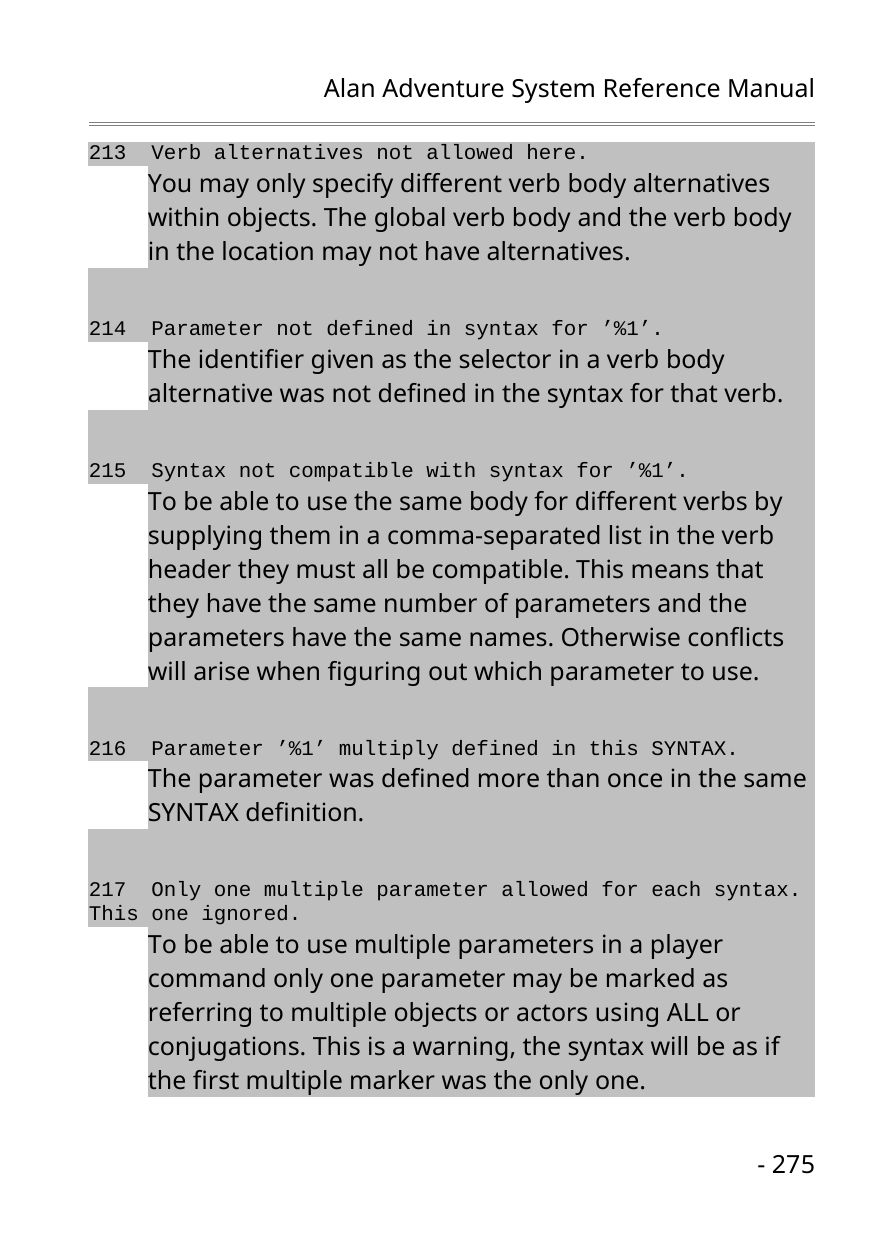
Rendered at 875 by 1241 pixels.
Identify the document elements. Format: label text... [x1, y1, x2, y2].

text 217 Only one multiple parameter allowed for each syntax. This one ignored. [88, 879, 815, 927]
text The identifier given as the selector in a verb body alternative was not defined in the syntax for that verb. [148, 342, 815, 410]
text To be able to use the same body for different verbs by supplying them in a comma-separated list in the verb header they must all be compat­ible. This means that they have the same number of parameters and the parameters have the same names. Otherwise conflicts will arise when figuring out which parameter to use. [148, 484, 815, 687]
text 213 Verb alternatives not allowed here. [88, 142, 815, 166]
text 214 Parameter not defined in syntax for ’%1’. [88, 318, 815, 342]
text You may only specify different verb body alternatives within objects. The global verb body and the verb body in the location may not have alternatives. [148, 166, 815, 268]
text 215 Syntax not compatible with syntax for ’%1’. [88, 460, 815, 484]
text 216 Parameter ’%1’ multiply defined in this SYNTAX. [88, 737, 815, 761]
text To be able to use multiple parameters in a player command only one parameter may be marked as referring to multiple objects or actors us­ing ALL or conjugations. This is a warning, the syntax will be as if the first multiple marker was the only one. [148, 927, 815, 1097]
text The parameter was defined more than once in the same SYNTAX def­inition. [148, 761, 815, 829]
